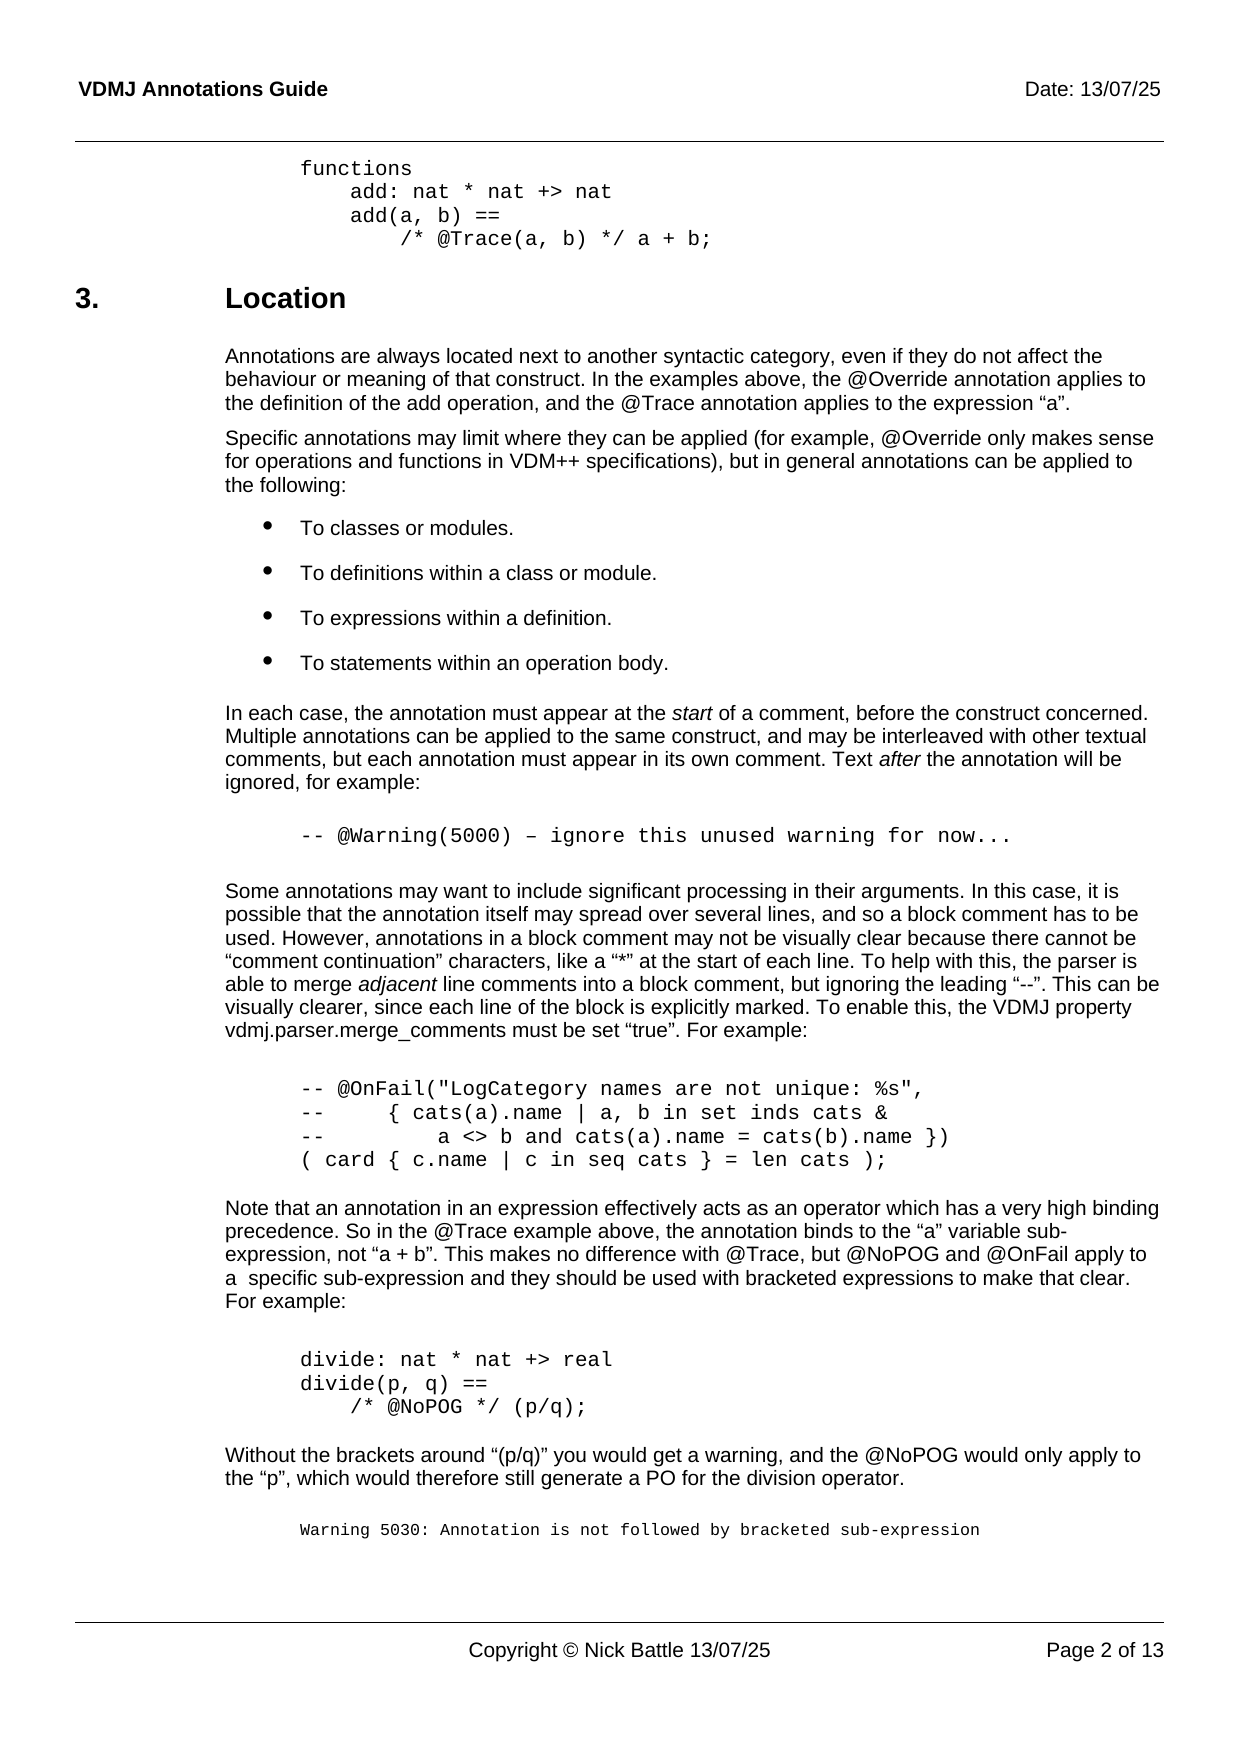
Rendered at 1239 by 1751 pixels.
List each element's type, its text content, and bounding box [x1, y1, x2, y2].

text divide: nat * nat +> real [300, 1349, 1164, 1372]
text In each case, the annotation must appear at the start of a comment, before the construct concerned. Multiple annotations can be applied to the same construct, and may be interleaved with other textual comments, but each annotation must appear in its own comment. Text after the annotation will be ignored, for example: [225, 701, 1164, 794]
text Annotations are always located next to another syntactic category, even if they do not affect the behaviour or meaning of that construct. In the examples above, the @Override annotation applies to the definition of the add operation, and the @Trace annotation applies to the expression “a”. [225, 345, 1164, 414]
text /* @Trace(a, b) */ a + b; [300, 228, 1164, 252]
text functions [300, 157, 1164, 181]
text -- a <> b and cats(a).name = cats(b).name }) [225, 1126, 1164, 1149]
text -- @Warning(5000) – ignore this unused warning for now... [225, 825, 1164, 849]
text ( card { c.name | c in seq cats } = len cats ); [225, 1149, 1164, 1173]
list To expressions within a definition. [262, 599, 1164, 632]
text Without the brackets around “(p/q)” you would get a warning, and the @NoPOG would only apply to the “p”, which would therefore still generate a PO for the division operator. [225, 1443, 1164, 1490]
list To statements within an operation body. [262, 644, 1164, 677]
text Specific annotations may limit where they can be applied (for example, @Override only makes sense for operations and functions in VDM++ specifications), but in general annotations can be applied to the following: [225, 427, 1164, 497]
list To classes or modules. [262, 509, 1164, 542]
subtitle Location [75, 282, 1164, 315]
text -- { cats(a).name | a, b in set inds cats & [225, 1102, 1164, 1126]
text divide(p, q) == [300, 1372, 1164, 1396]
text /* @NoPOG */ (p/q); [300, 1396, 1164, 1420]
text add: nat * nat +> nat [300, 181, 1164, 205]
list To definitions within a class or module. [262, 554, 1164, 587]
text Some annotations may want to include significant processing in their arguments. In this case, it is possible that the annotation itself may spread over several lines, and so a block comment has to be used. However, annotations in a block comment may not be visually clear because there cannot be “comment continuation” characters, like a “*” at the start of each line. To help with this, the parser is able to merge adjacent line comments into a block comment, but ignoring the leading “--”. This can be visually clearer, since each line of the block is explicitly marked. To enable this, the VDMJ property vdmj.parser.merge_comments must be set “true”. For example: [225, 880, 1164, 1042]
text -- @OnFail("LogCategory names are not unique: %s", [225, 1078, 1164, 1102]
text Note that an annotation in an expression effectively acts as an operator which has a very high binding precedence. So in the @Trace example above, the annotation binds to the “a” variable sub-expression, not “a + b”. This makes no difference with @Trace, but @NoPOG and @OnFail apply to a specific sub-expression and they should be used with bracketed expressions to make that clear. For example: [225, 1197, 1164, 1313]
text add(a, b) == [300, 205, 1164, 228]
text Warning 5030: Annotation is not followed by bracketed sub-expression [300, 1521, 1164, 1540]
